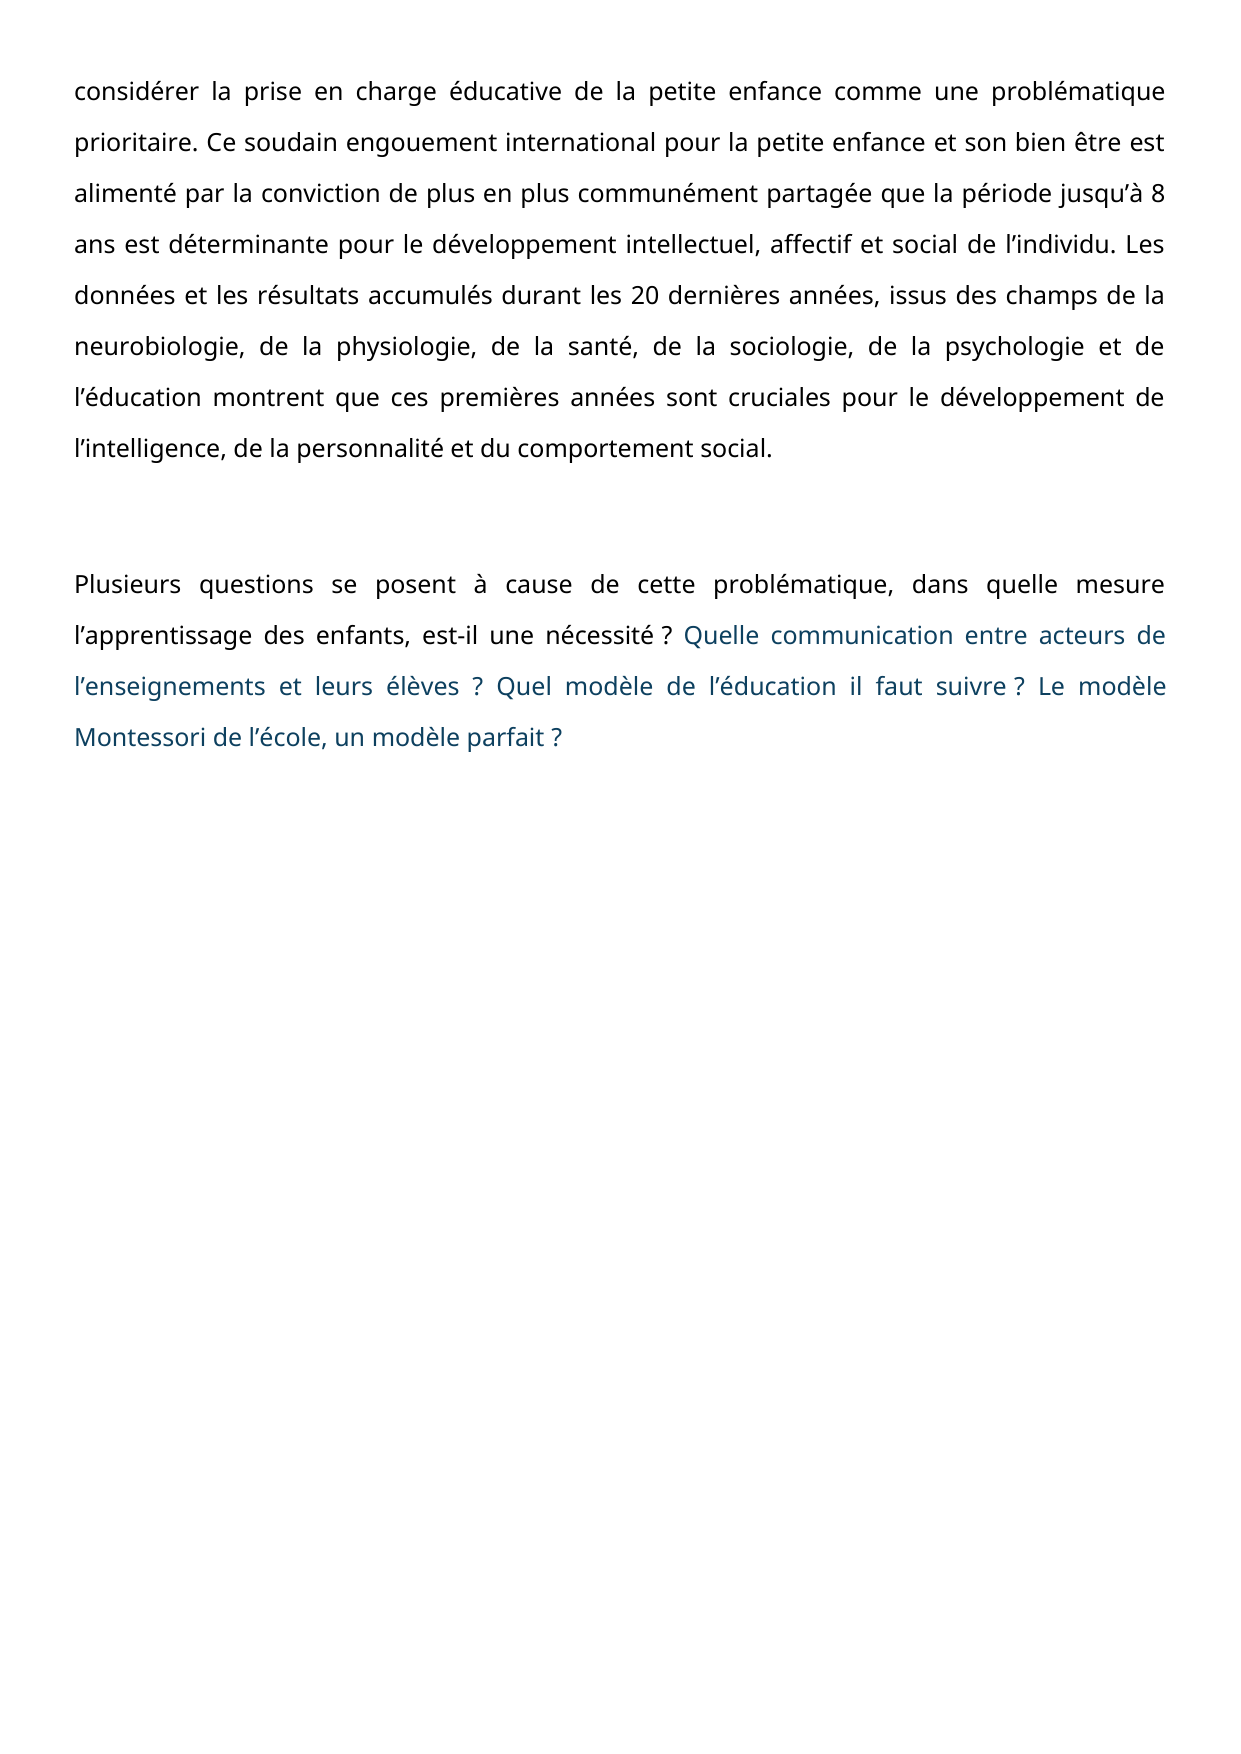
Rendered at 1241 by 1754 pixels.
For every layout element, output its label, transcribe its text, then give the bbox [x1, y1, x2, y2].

text considérer la prise en charge éducative de la petite enfance comme une problématique prioritaire. Ce soudain engouement international pour la petite enfance et son bien être est alimenté par la conviction de plus en plus communément partagée que la période jusqu’à 8 ans est déterminante pour le développement intellectuel, affectif et social de l’individu. Les données et les résultats accumulés durant les 20 dernières années, issus des champs de la neurobiologie, de la physiologie, de la santé, de la sociologie, de la psychologie et de l’éducation montrent que ces premières années sont cruciales pour le développement de l’intelligence, de la personnalité et du comportement social. [74, 74, 1167, 465]
text Plusieurs questions se posent à cause de cette problématique, dans quelle mesure l’apprentissage des enfants, est-il une nécessité ? Quelle communication entre acteurs de l’enseignements et leurs élèves ? Quel modèle de l’éducation il faut suivre ? Le modèle Montessori de l’école, un modèle parfait ? [74, 567, 1167, 754]
